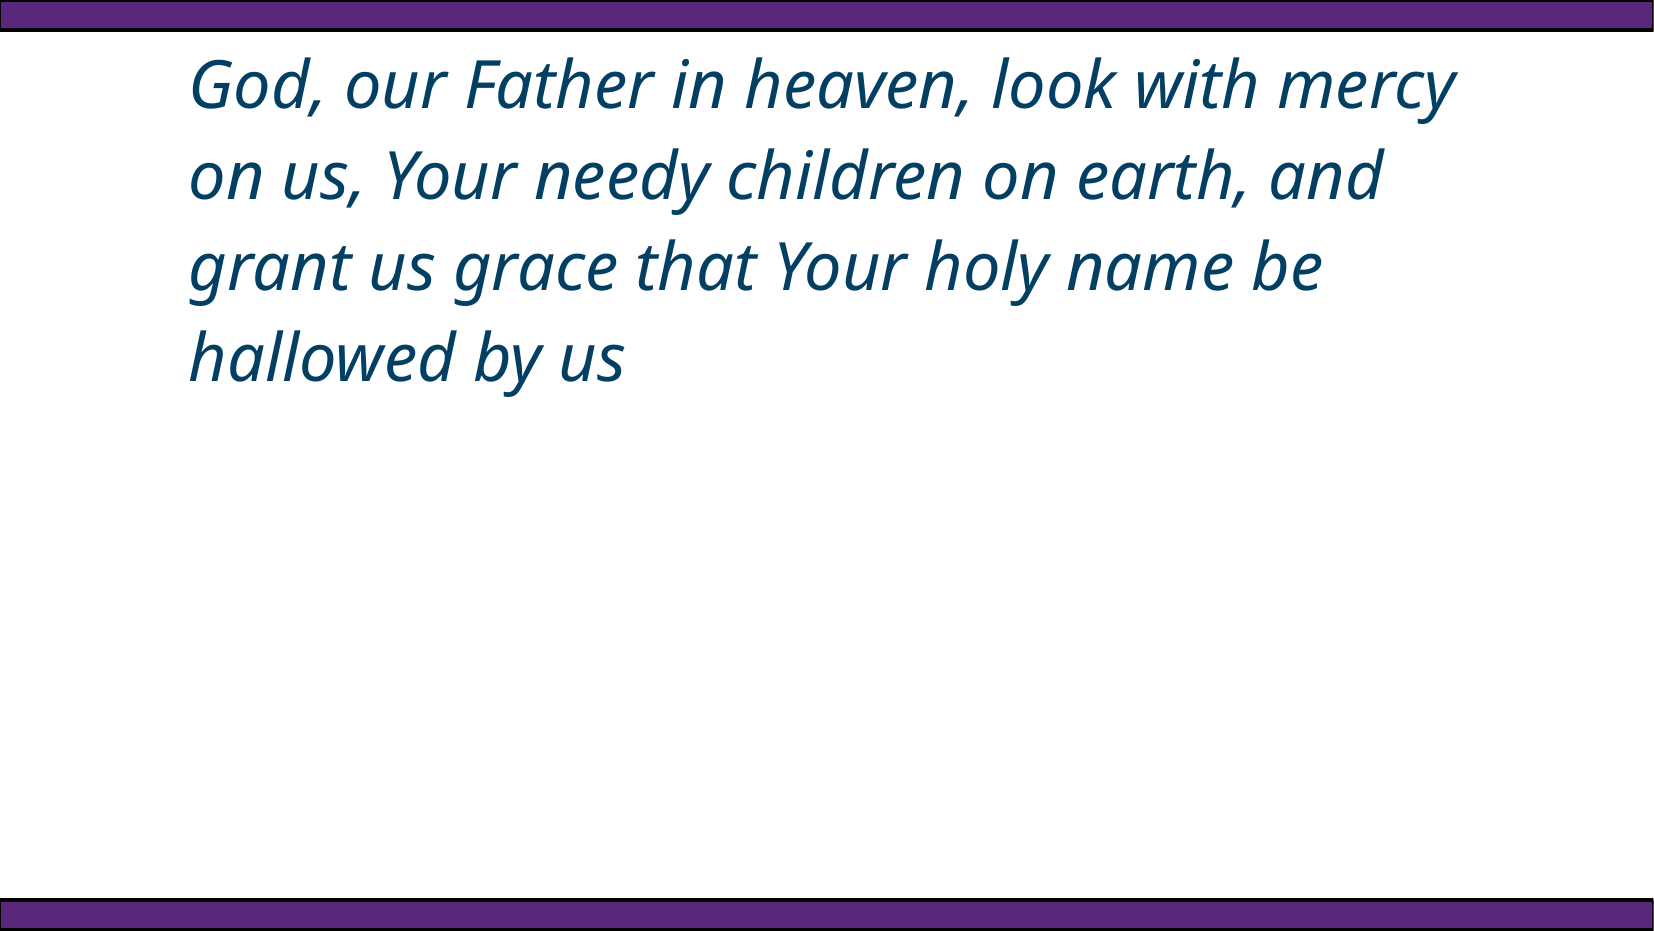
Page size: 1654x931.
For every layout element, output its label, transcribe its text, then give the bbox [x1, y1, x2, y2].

text_box [0, 0, 1654, 31]
picture [0, 31, 1654, 900]
text_box God, our Father in heaven, look with mercy on us, Your needy children on earth, and grant us grace that Your holy name be hallowed by us [105, 30, 1546, 406]
text_box [0, 900, 1654, 931]
